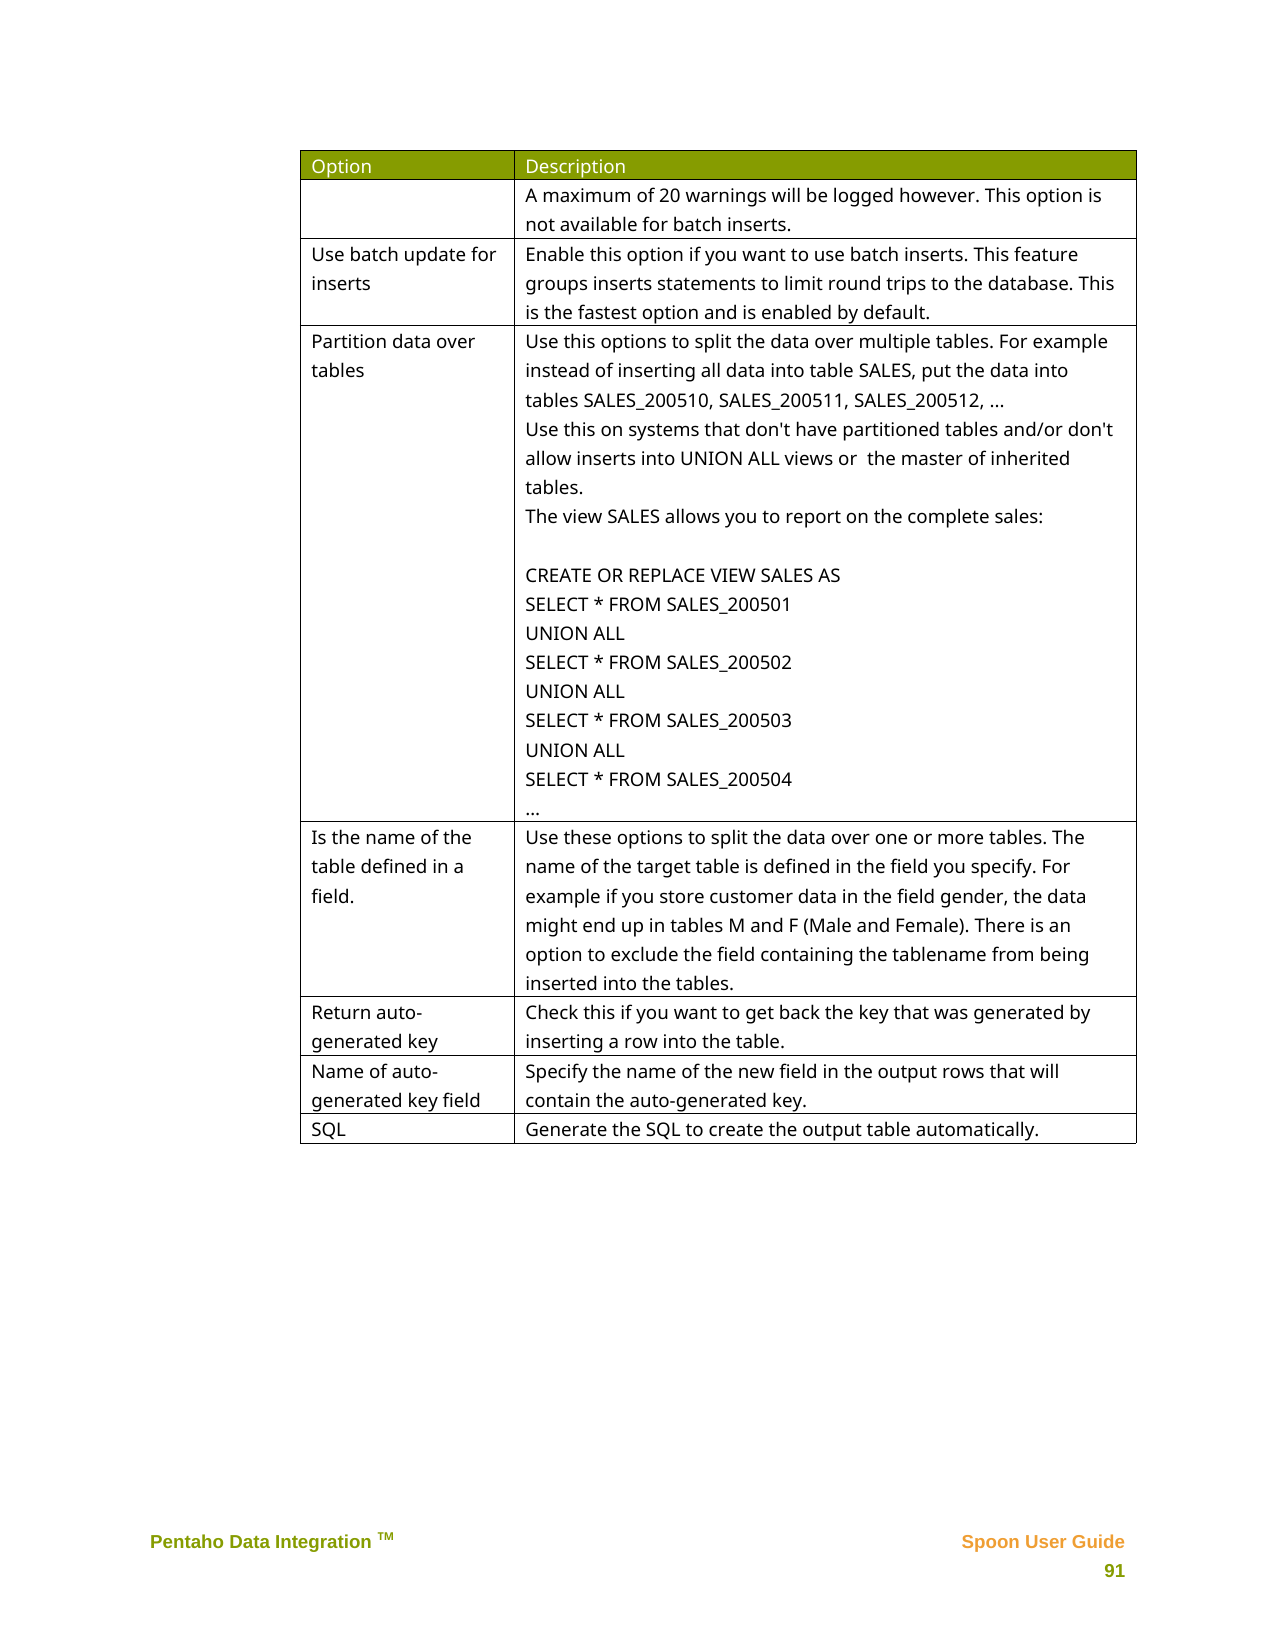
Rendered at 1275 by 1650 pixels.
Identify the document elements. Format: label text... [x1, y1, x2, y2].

table_cell SQL [301, 1114, 514, 1142]
table_cell Name of auto-generated key field [301, 1056, 514, 1113]
table_cell Generate the SQL to create the output table automatically. [515, 1114, 1136, 1142]
table_cell Return auto-generated key [301, 997, 514, 1055]
table_cell A maximum of 20 warnings will be logged however. This option is not available for batch inserts. [515, 180, 1136, 238]
table_cell [301, 180, 514, 238]
table_cell Specify the name of the new field in the output rows that will contain the auto-generated key. [515, 1056, 1136, 1113]
table_cell Partition data over tables [301, 326, 514, 821]
table_header Description [515, 151, 1136, 179]
table_cell Use batch update for inserts [301, 239, 514, 325]
table_cell Is the name of the table defined in a field. [301, 822, 514, 996]
table_header Option [301, 151, 514, 179]
table_cell Use these options to split the data over one or more tables. The name of the target table is defined in the field you specify. For example if you store customer data in the field gender, the data might end up in tables M and F (Male and Female). There is an option to exclude the field containing the tablename from being inserted into the tables. [515, 822, 1136, 996]
table_cell Check this if you want to get back the key that was generated by inserting a row into the table. [515, 997, 1136, 1055]
table_cell Enable this option if you want to use batch inserts. This feature groups inserts statements to limit round trips to the database. This is the fastest option and is enabled by default. [515, 239, 1136, 325]
table_cell Use this options to split the data over multiple tables. For example instead of inserting all data into table SALES, put the data into tables SALES_200510, SALES_200511, SALES_200512, ... Use this on systems that don't have partitioned tables and/or don't allow inserts into UNION ALL views or the master of inherited tables. The view SALES allows you to report on the complete sales: CREATE OR REPLACE VIEW SALES AS SELECT * FROM SALES_200501 UNION ALL SELECT * FROM SALES_200502 UNION ALL SELECT * FROM SALES_200503 UNION ALL SELECT * FROM SALES_200504 … [515, 326, 1136, 821]
